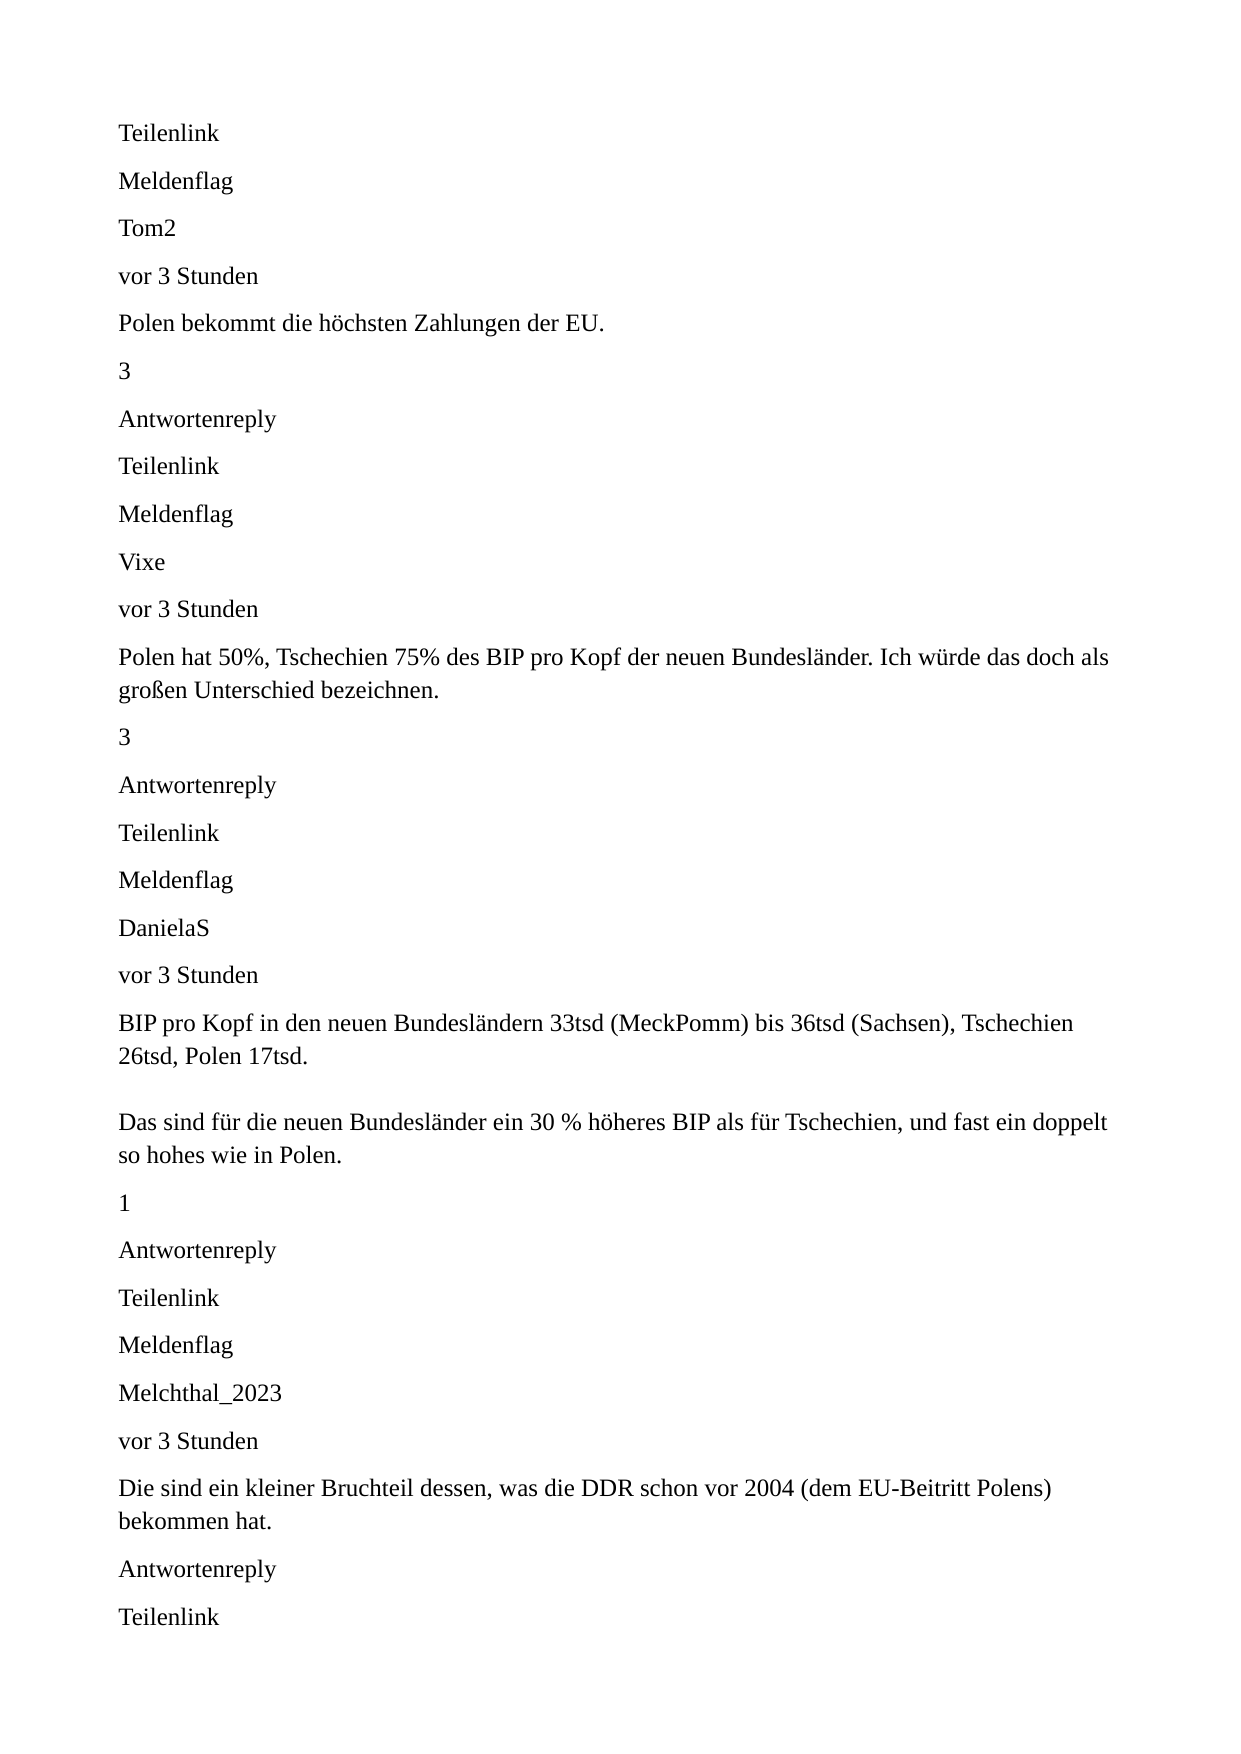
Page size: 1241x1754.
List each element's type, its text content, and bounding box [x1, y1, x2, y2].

text Antwortenreply [118, 1235, 1122, 1264]
text Meldenflag [118, 865, 1122, 894]
text vor 3 Stunden [118, 960, 1122, 989]
text vor 3 Stunden [118, 1426, 1122, 1454]
text 3 [118, 722, 1122, 751]
text vor 3 Stunden [118, 261, 1122, 290]
text DanielaS [118, 913, 1122, 942]
text Teilenlink [118, 1602, 1122, 1630]
text Tom2 [118, 213, 1122, 242]
text Meldenflag [118, 1331, 1122, 1359]
text Teilenlink [118, 118, 1122, 147]
text BIP pro Kopf in den neuen Bundesländern 33tsd (MeckPomm) bis 36tsd (Sachsen), Tschechien 26tsd, Polen 17tsd. Das sind für die neuen Bundesländer ein 30 % höheres BIP als für Tschechien, und fast ein doppelt so hohes wie in Polen. [118, 1008, 1122, 1169]
text Polen bekommt die höchsten Zahlungen der EU. [118, 308, 1122, 337]
text Teilenlink [118, 1283, 1122, 1312]
text 3 [118, 356, 1122, 385]
text Meldenflag [118, 499, 1122, 528]
text Teilenlink [118, 818, 1122, 846]
text Meldenflag [118, 166, 1122, 194]
text Melchthal_2023 [118, 1378, 1122, 1407]
text Antwortenreply [118, 404, 1122, 432]
text Vixe [118, 547, 1122, 575]
text Die sind ein kleiner Bruchteil dessen, was die DDR schon vor 2004 (dem EU-Beitritt Polens) bekommen hat. [118, 1473, 1122, 1535]
text Antwortenreply [118, 1554, 1122, 1583]
text vor 3 Stunden [118, 594, 1122, 623]
text Antwortenreply [118, 770, 1122, 799]
text 1 [118, 1188, 1122, 1216]
text Polen hat 50%, Tschechien 75% des BIP pro Kopf der neuen Bundesländer. Ich würde das doch als großen Unterschied bezeichnen. [118, 642, 1122, 703]
text Teilenlink [118, 451, 1122, 480]
